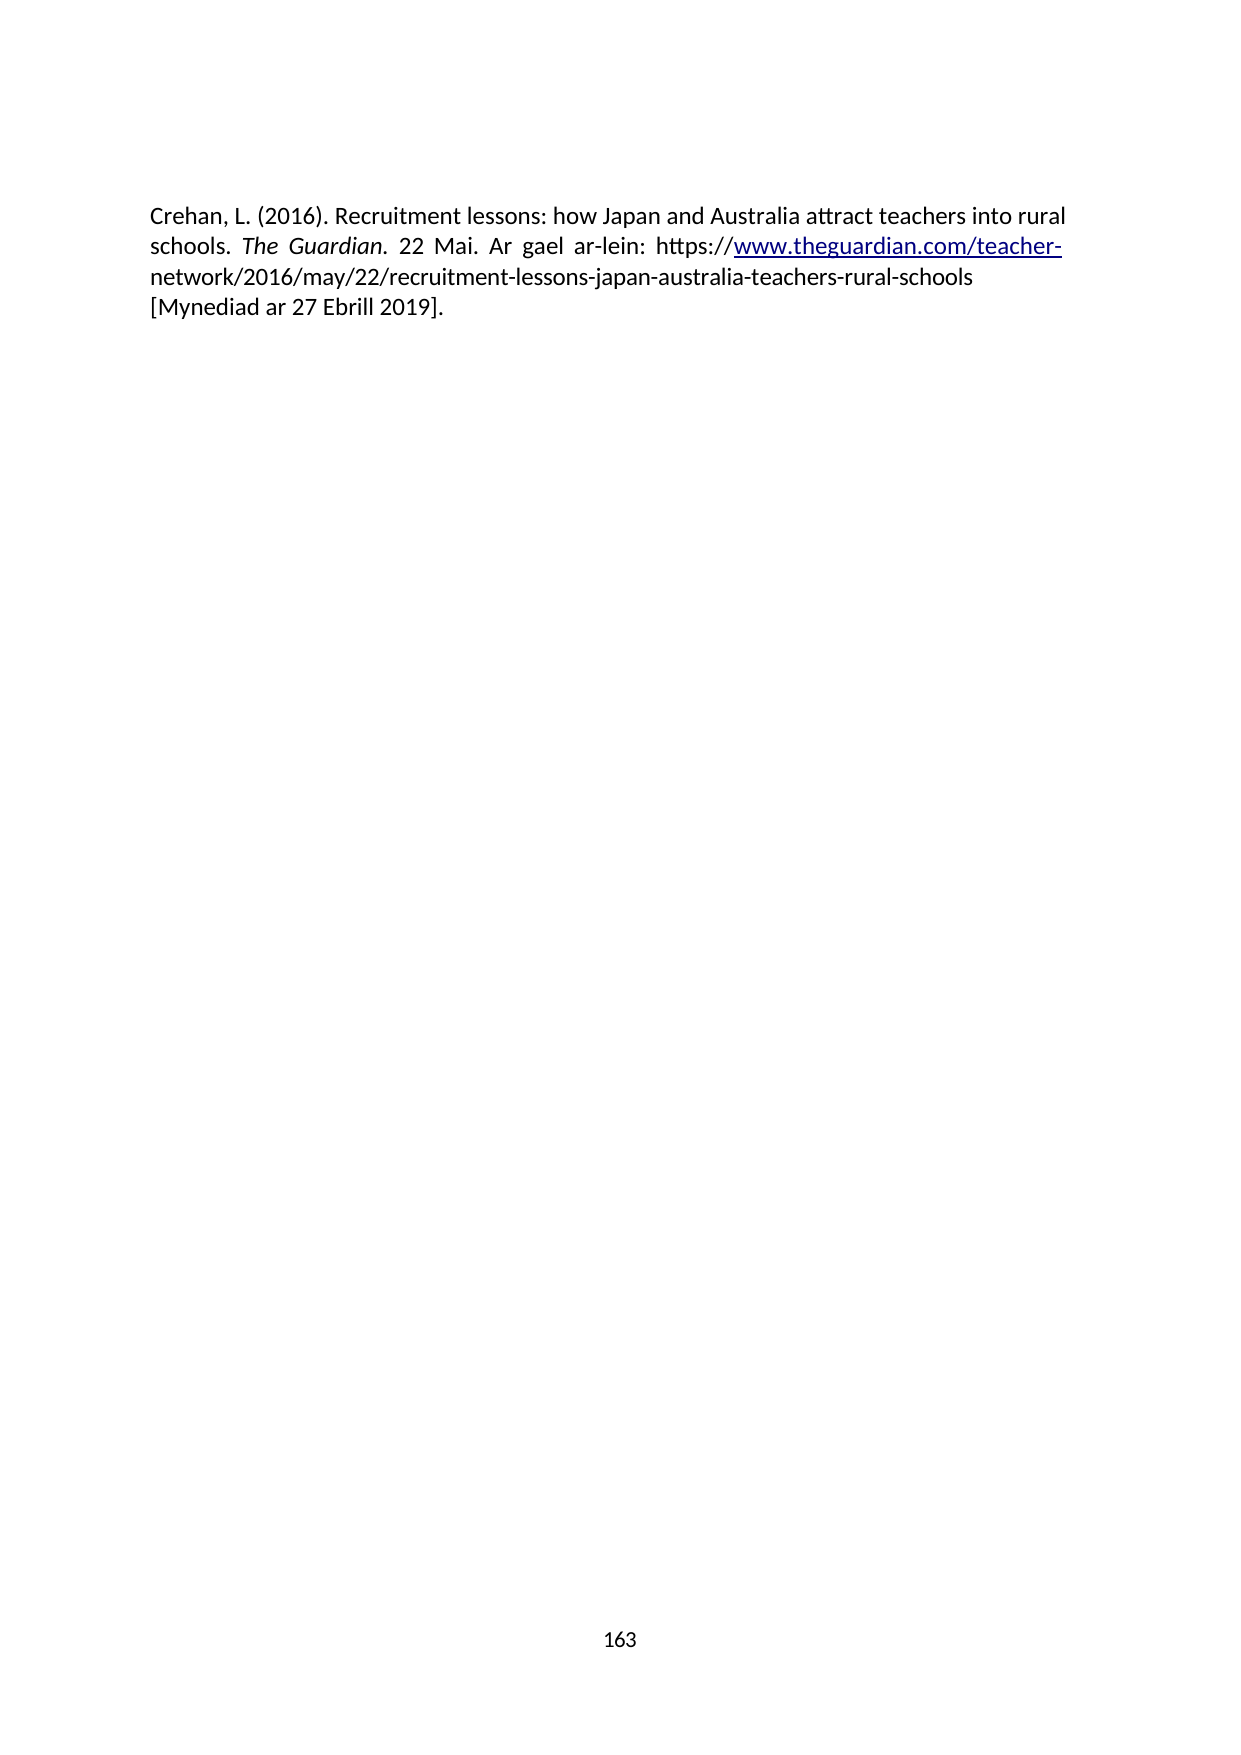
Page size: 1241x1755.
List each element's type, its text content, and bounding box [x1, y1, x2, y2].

text Crehan, L. (2016). Recruitment lessons: how Japan and Australia attract teachers into rural schools. The Guardian. 22 Mai. Ar gael ar-lein: https://www.theguardian.com/teacher- network/2016/may/22/recruitment-lessons-japan-australia-teachers-rural-schools [Mynediad ar 27 Ebrill 2019]. [150, 200, 1091, 322]
